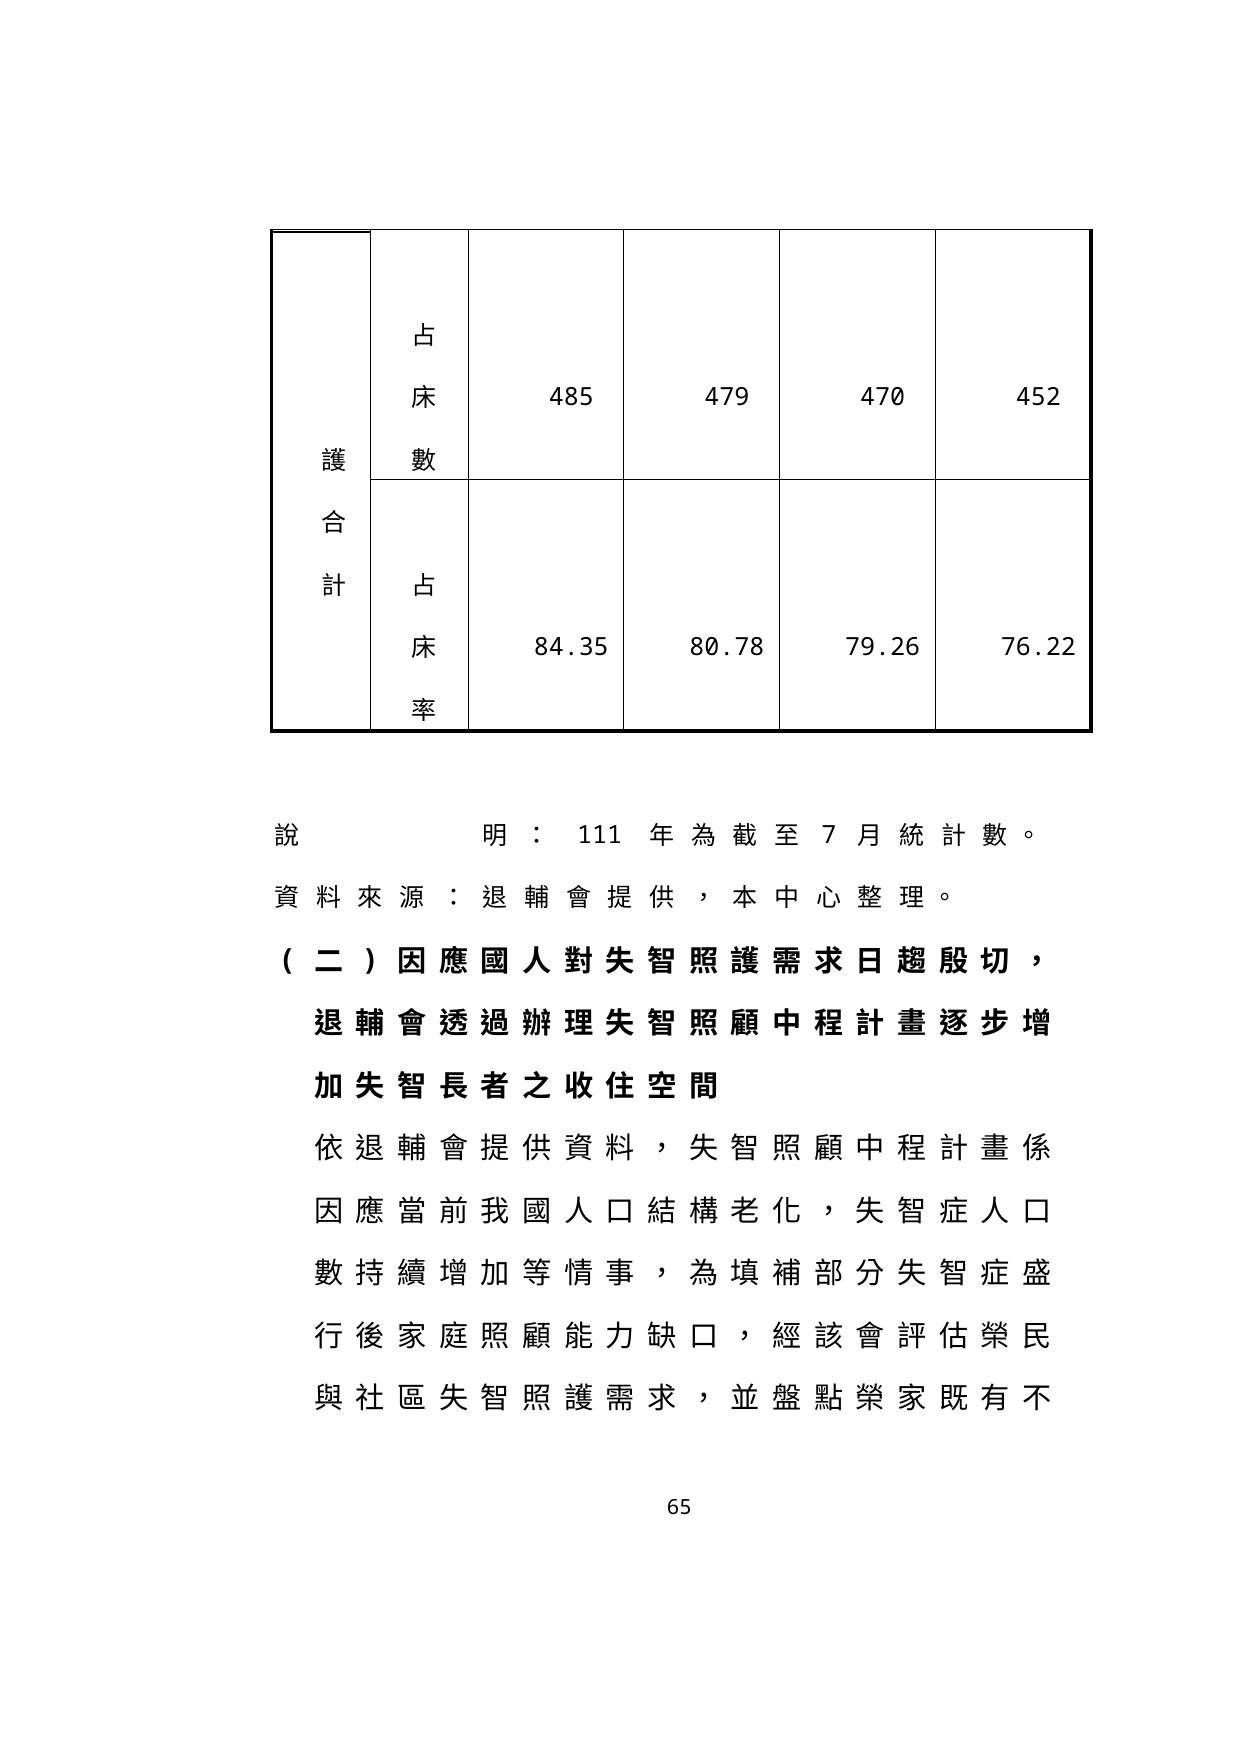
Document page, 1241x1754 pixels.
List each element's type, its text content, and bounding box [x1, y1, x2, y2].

text 說 明：111年為截至7月統計數。 [257, 792, 1058, 854]
table_cell 占床數 [371, 230, 468, 479]
table_cell 80.78 [624, 480, 779, 729]
text 依退輔會提供資料，失智照顧中程計畫係因應當前我國人口結構老化，失智症人口數持續增加等情事，為填補部分失智症盛行後家庭照顧能力缺口，經該會評估榮民與社區失智照護需求，並盤點榮家既有不 [271, 1104, 1058, 1417]
table_cell 占床率 [371, 480, 468, 729]
table_cell 護合計 [273, 233, 370, 729]
text 資料來源：退輔會提供，本中心整理。 [257, 854, 1058, 917]
table_cell 470 [780, 230, 935, 479]
table_cell 79.26 [780, 480, 935, 729]
table_cell 76.22 [936, 480, 1089, 729]
text (二)因應國人對失智照護需求日趨殷切，退輔會透過辦理失智照顧中程計畫逐步增加失智長者之收住空間 [242, 917, 1058, 1104]
table_cell 479 [624, 230, 779, 479]
table_cell 485 [469, 230, 623, 479]
table_cell 84.35 [469, 480, 623, 729]
table_cell 452 [936, 230, 1089, 479]
